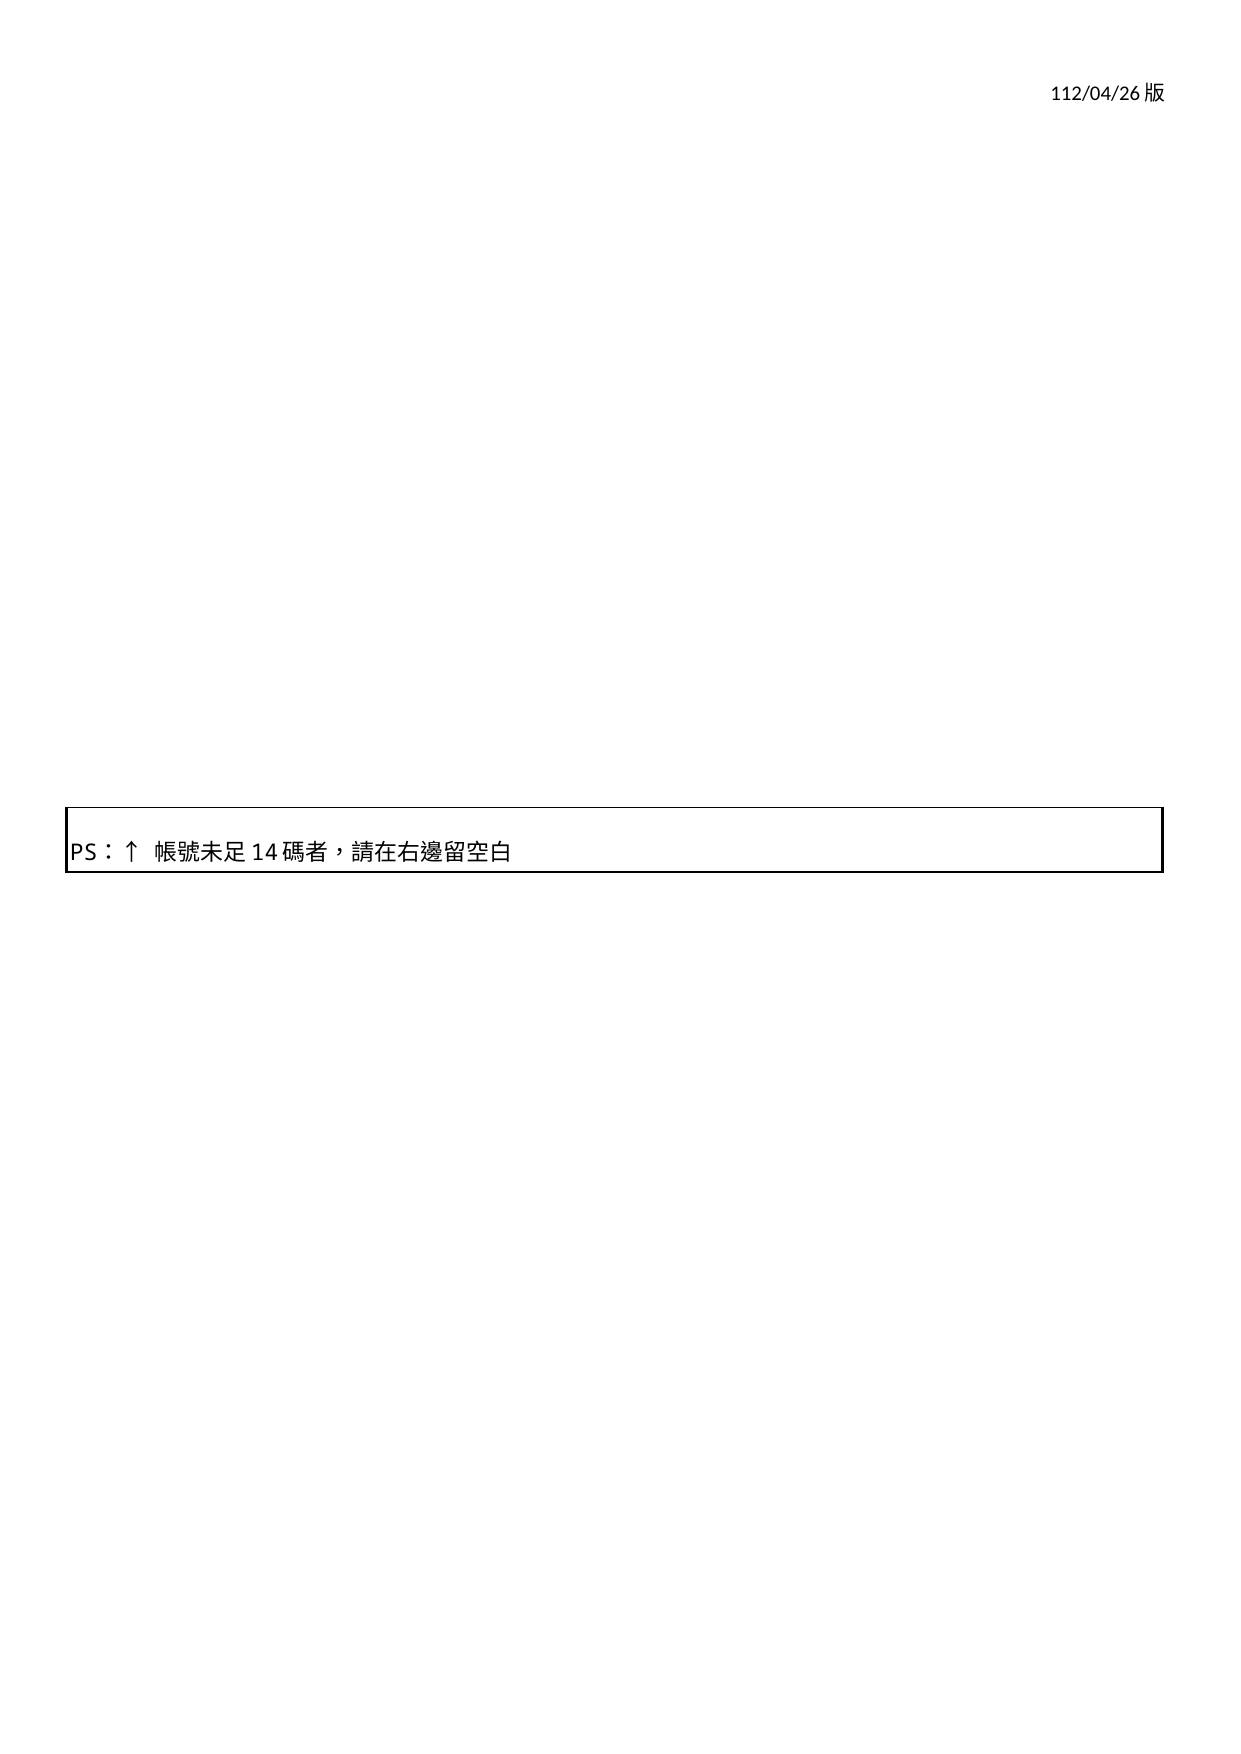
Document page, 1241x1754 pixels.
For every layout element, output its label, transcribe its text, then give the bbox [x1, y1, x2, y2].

table_cell PS：↑ 帳號未足14碼者，請在右邊留空白 [68, 808, 1161, 871]
